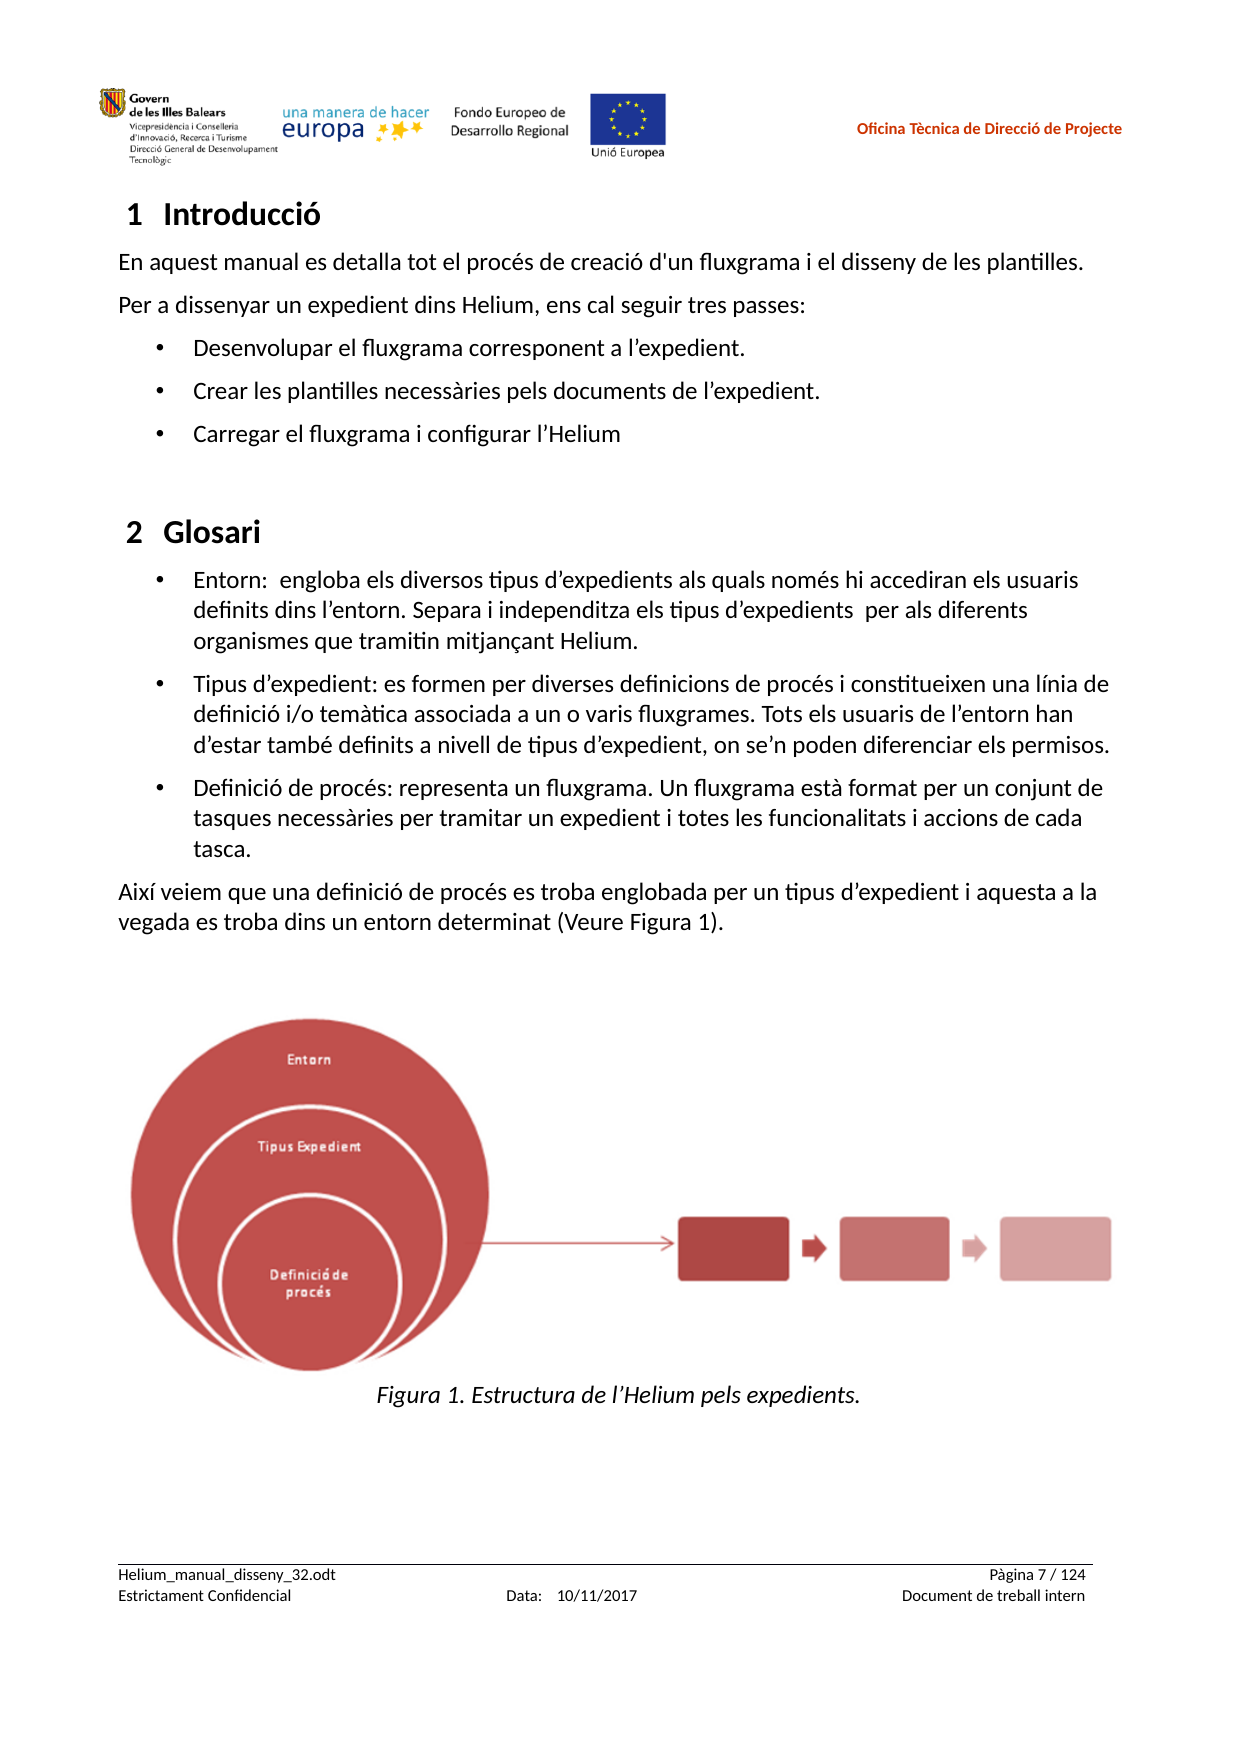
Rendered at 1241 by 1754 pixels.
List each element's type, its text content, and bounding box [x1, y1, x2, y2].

picture [118, 1005, 1123, 1380]
list Desenvolupar el fluxgrama corresponent a l’expedient. [156, 332, 1122, 363]
text En aquest manual es detalla tot el procés de creació d'un fluxgrama i el disseny de les plantilles. [118, 246, 1122, 277]
list Crear les plantilles necessàries pels documents de l’expedient. [156, 375, 1122, 406]
subtitle Glosari [118, 510, 1122, 551]
list Tipus d’expedient: es formen per diverses definicions de procés i constitueixen una línia de definició i/o temàtica associada a un o varis fluxgrames. Tots els usuaris de l’entorn han d’estar també definits a nivell de tipus d’expedient, on se’n poden diferenciar els permisos. [156, 668, 1122, 759]
subtitle Introducció [118, 193, 1122, 234]
text Per a dissenyar un expedient dins Helium, ens cal seguir tres passes: [118, 289, 1122, 320]
text Així veiem que una definició de procés es troba englobada per un tipus d’expedient i aquesta a la vegada es troba dins un entorn determinat (Veure Figura 1). [118, 876, 1122, 937]
list Carregar el fluxgrama i configurar l’Helium [156, 418, 1122, 449]
list Entorn: engloba els diversos tipus d’expedients als quals només hi accediran els usuaris definits dins l’entorn. Separa i independitza els tipus d’expedients per als diferents organismes que tramitin mitjançant Helium. [156, 564, 1122, 655]
picture [99, 87, 668, 166]
text Figura 1. Estructura de l’Helium pels expedients. [118, 1380, 1122, 1410]
list Definició de procés: representa un fluxgrama. Un fluxgrama està format per un conjunt de tasques necessàries per tramitar un expedient i totes les funcionalitats i accions de cada tasca. [156, 772, 1122, 863]
